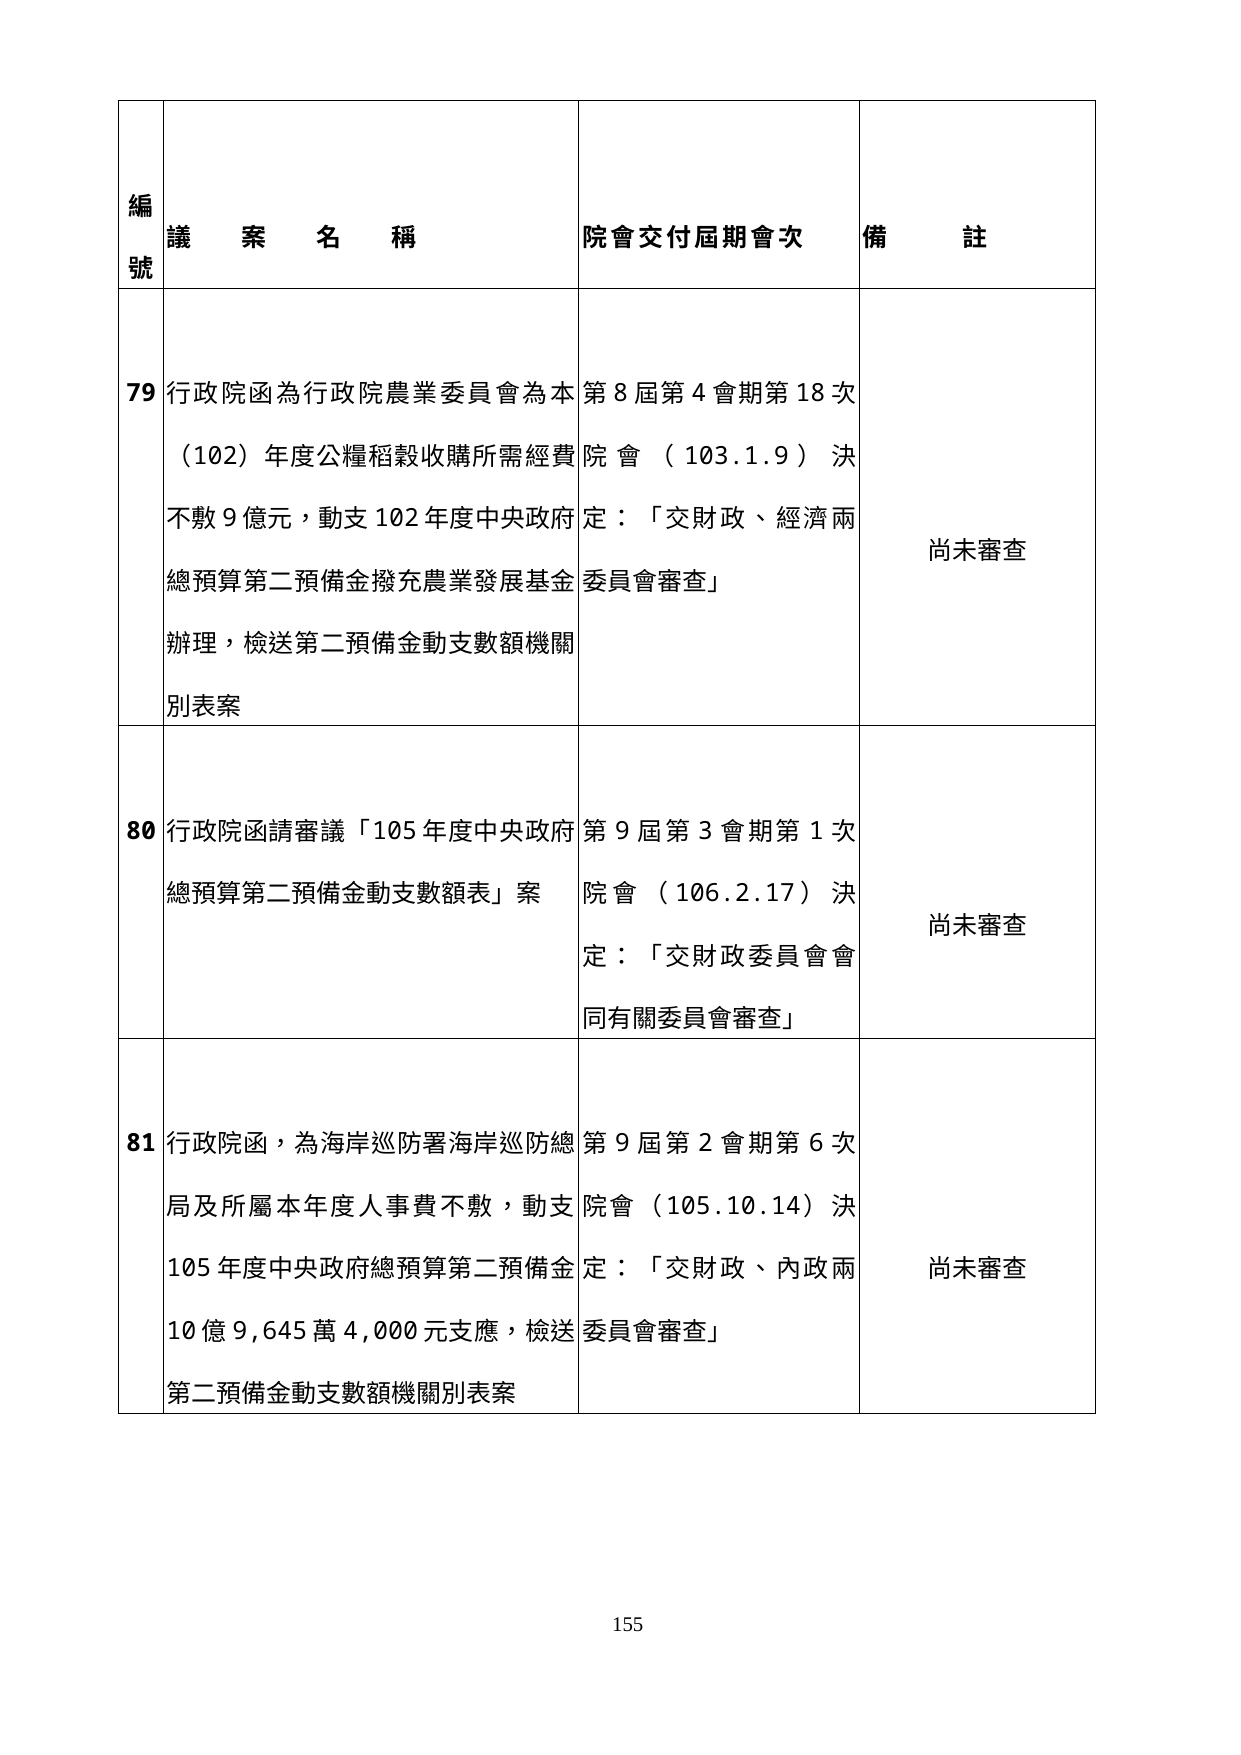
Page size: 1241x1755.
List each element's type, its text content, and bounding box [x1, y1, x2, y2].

table_cell [119, 289, 163, 725]
table_header 議 案 名 稱 [164, 101, 578, 288]
table_cell 第8屆第4會期第18次院會（103.1.9）決定：「交財政、經濟兩委員會審查」 [579, 289, 859, 725]
table_cell 行政院函為行政院農業委員會為本（102）年度公糧稻穀收購所需經費不敷9億元，動支102年度中央政府總預算第二預備金撥充農業發展基金辦理，檢送第二預備金動支數額機關別表案 [164, 289, 578, 725]
table_cell 尚未審查 [860, 726, 1095, 1038]
table_header 院會交付屆期會次 [579, 101, 859, 288]
table_cell 尚未審查 [860, 289, 1095, 725]
table_header 編號 [119, 101, 163, 288]
table_cell 尚未審查 [860, 1039, 1095, 1413]
table_cell 行政院函，為海岸巡防署海岸巡防總局及所屬本年度人事費不敷，動支105年度中央政府總預算第二預備金10億9,645萬4,000元支應，檢送第二預備金動支數額機關別表案 [164, 1039, 578, 1413]
table_cell 行政院函請審議「105年度中央政府總預算第二預備金動支數額表」案 [164, 726, 578, 1038]
table_cell [119, 726, 163, 1038]
table_cell [119, 1039, 163, 1413]
table_cell 第9屆第3會期第1次院會（106.2.17）決定：「交財政委員會會同有關委員會審查」 [579, 726, 859, 1038]
table_cell 第9屆第2會期第6次院會（105.10.14）決定：「交財政、內政兩委員會審查」 [579, 1039, 859, 1413]
table_header 備 註 [860, 101, 1095, 288]
